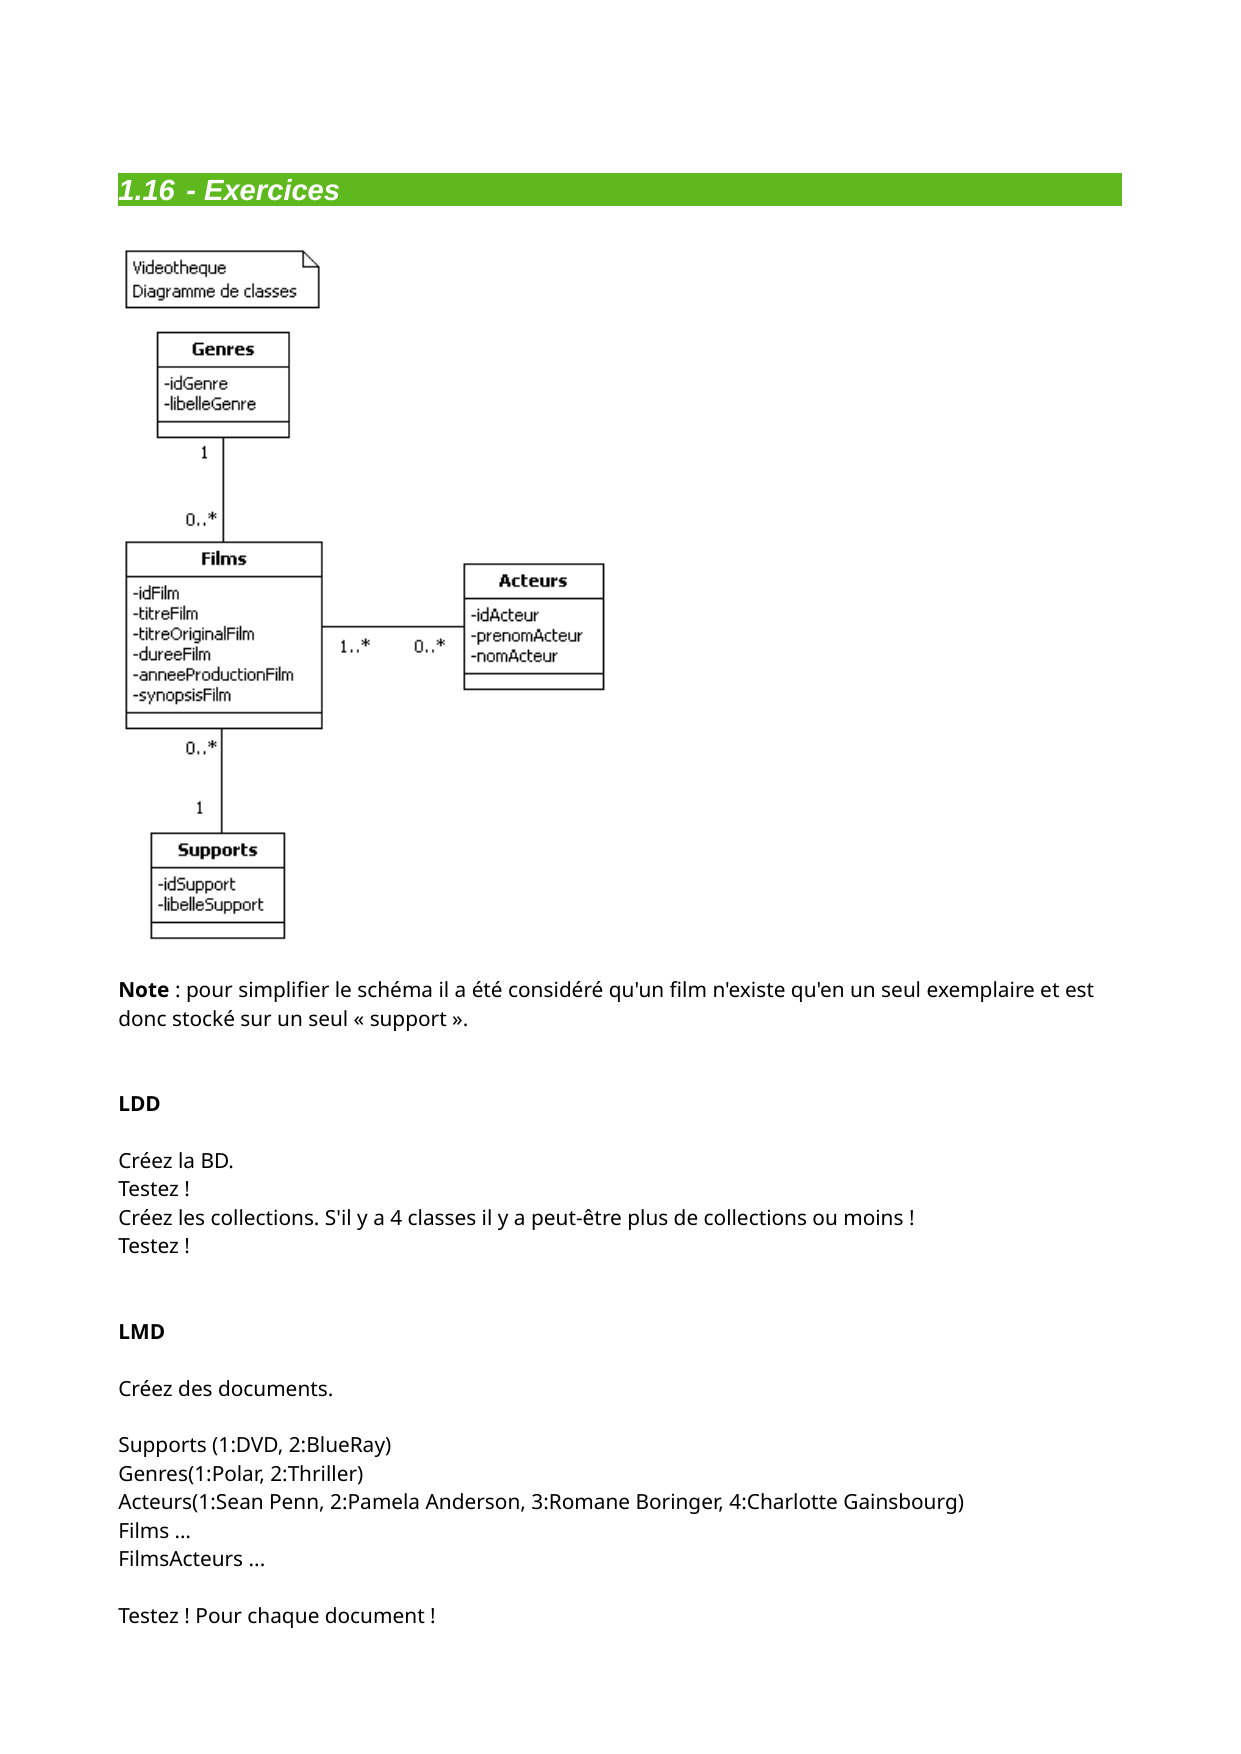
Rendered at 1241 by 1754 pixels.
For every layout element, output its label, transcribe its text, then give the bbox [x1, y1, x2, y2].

text Note : pour simplifier le schéma il a été considéré qu'un film n'existe qu'en un seul exemplaire et est donc stocké sur un seul « support ». [118, 976, 1122, 1032]
text FilmsActeurs ... [118, 1544, 1122, 1573]
text Acteurs(1:Sean Penn, 2:Pamela Anderson, 3:Romane Boringer, 4:Charlotte Gainsbourg) [118, 1487, 1122, 1516]
picture [118, 247, 614, 947]
subtitle - Exercices [118, 173, 1122, 206]
text Supports (1:DVD, 2:BlueRay) [118, 1431, 1122, 1459]
text Testez ! [118, 1231, 1122, 1260]
text Créez les collections. S'il y a 4 classes il y a peut-être plus de collections ou moins ! [118, 1203, 1122, 1231]
text LDD [118, 1089, 1122, 1118]
text Créez la BD. [118, 1146, 1122, 1174]
text Films … [118, 1516, 1122, 1544]
text Genres(1:Polar, 2:Thriller) [118, 1459, 1122, 1487]
text Créez des documents. [118, 1374, 1122, 1402]
text LMD [118, 1317, 1122, 1345]
text Testez ! Pour chaque document ! [118, 1601, 1122, 1629]
text Testez ! [118, 1174, 1122, 1203]
